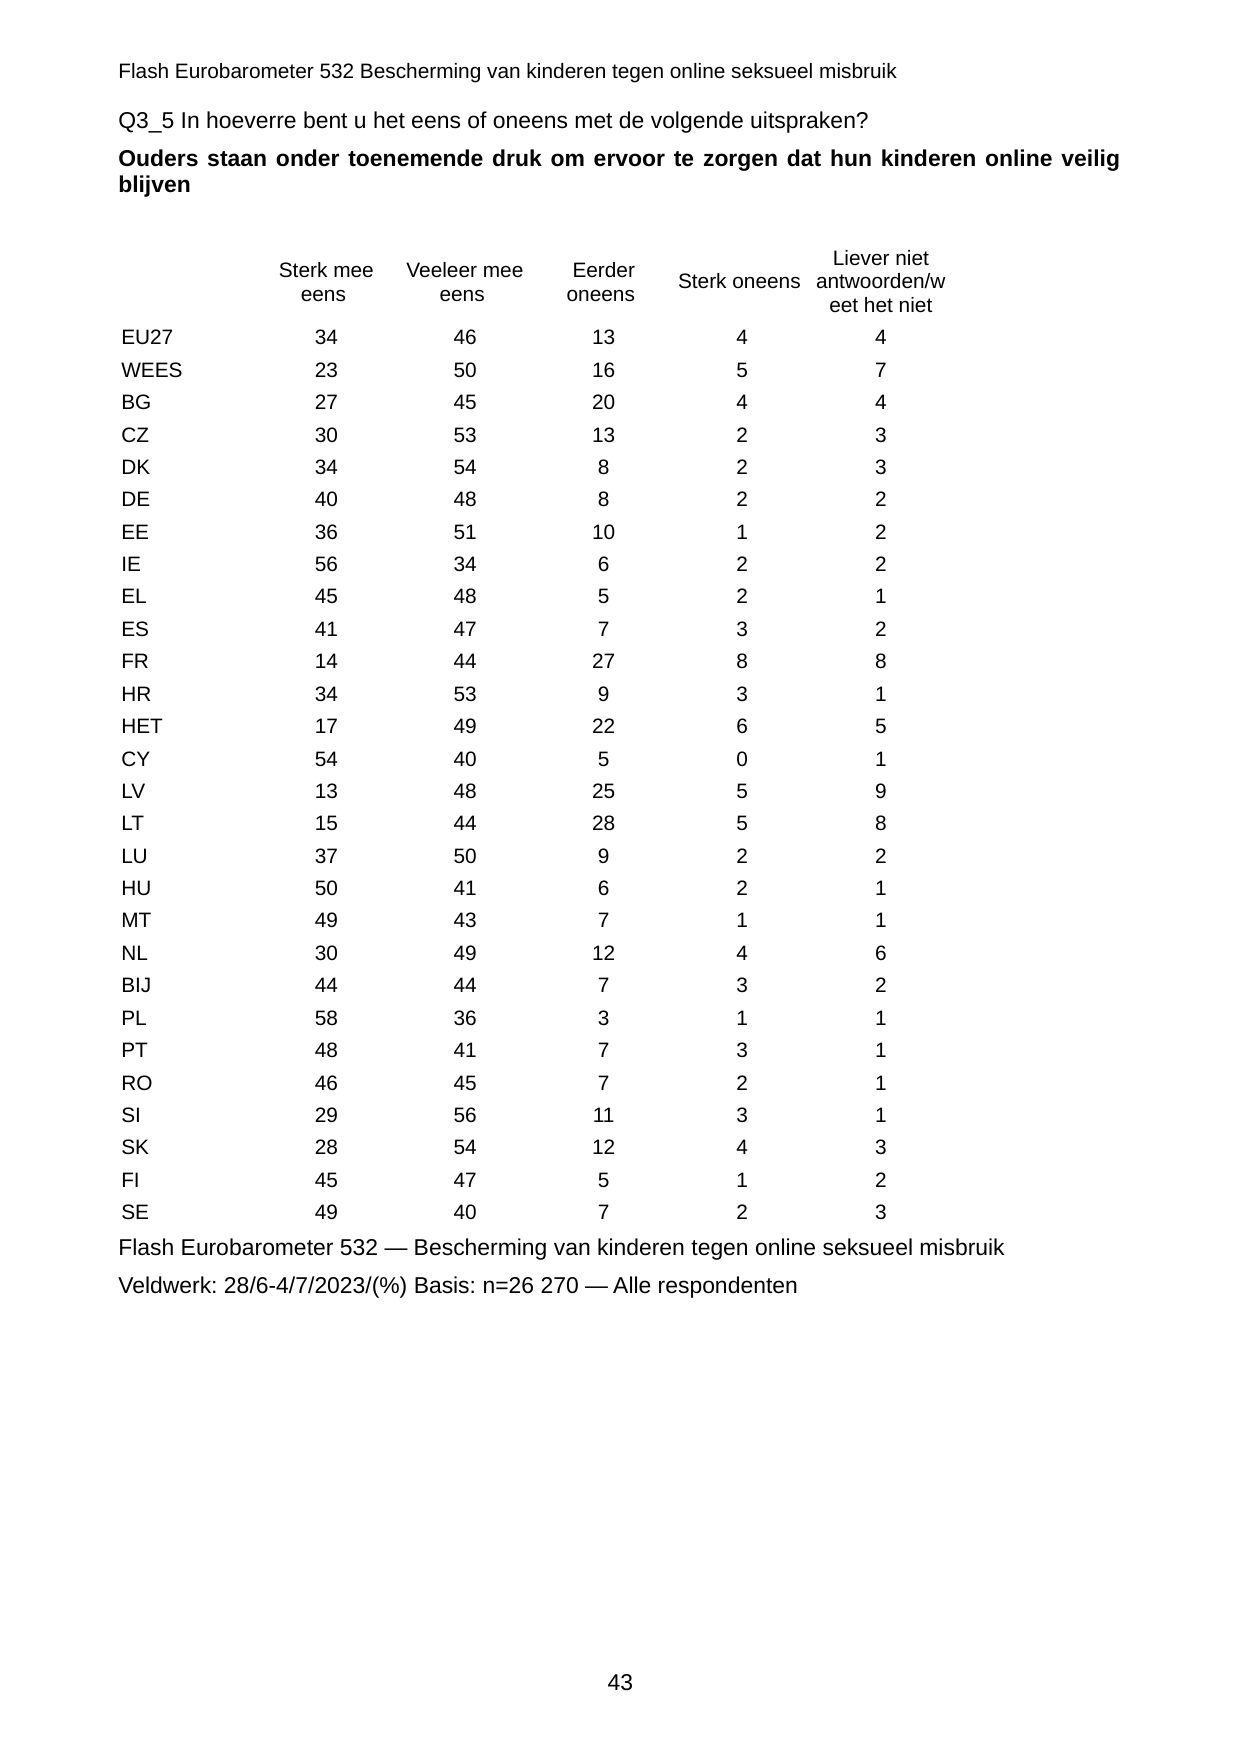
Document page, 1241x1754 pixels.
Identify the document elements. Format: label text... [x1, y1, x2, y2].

table_cell 2 [811, 548, 950, 580]
table_cell 45 [257, 1163, 395, 1196]
table_cell 9 [811, 775, 950, 807]
table_cell 37 [257, 839, 395, 872]
table_cell 47 [395, 1163, 534, 1196]
table_cell 41 [395, 1034, 534, 1066]
table_cell 4 [673, 1131, 811, 1163]
table_cell 40 [395, 742, 534, 774]
table_cell EE [118, 515, 257, 548]
table_cell SE [118, 1196, 257, 1228]
table_cell FI [118, 1163, 257, 1196]
table_cell SI [118, 1099, 257, 1131]
table_cell IE [118, 548, 257, 580]
table_cell 8 [811, 645, 950, 677]
table_cell 7 [534, 1034, 673, 1066]
table_header Sterk mee eens [257, 242, 395, 321]
table_cell 5 [534, 1163, 673, 1196]
table_cell 5 [673, 354, 811, 386]
table_cell 34 [257, 321, 395, 353]
table_cell 5 [534, 580, 673, 613]
table_cell 48 [395, 775, 534, 807]
table_cell 36 [257, 515, 395, 548]
table_cell 17 [257, 710, 395, 742]
table_cell 1 [673, 515, 811, 548]
table_cell 34 [257, 678, 395, 710]
table_cell LU [118, 839, 257, 872]
table_cell 3 [811, 451, 950, 483]
table_cell 3 [811, 1196, 950, 1228]
text Q3_5 In hoeverre bent u het eens of oneens met de volgende uitspraken? [118, 107, 1122, 133]
table_cell 2 [673, 1066, 811, 1098]
table_cell 1 [811, 678, 950, 710]
table_cell 53 [395, 418, 534, 451]
table_cell HET [118, 710, 257, 742]
table_cell 30 [257, 418, 395, 451]
table_cell 45 [257, 580, 395, 613]
table_cell 4 [673, 386, 811, 418]
table_cell 5 [673, 807, 811, 839]
table_cell RO [118, 1066, 257, 1098]
table_cell 2 [811, 483, 950, 515]
table_cell 3 [811, 418, 950, 451]
table_cell 58 [257, 1001, 395, 1034]
table_cell 36 [395, 1001, 534, 1034]
table_cell 14 [257, 645, 395, 677]
table_cell 5 [811, 710, 950, 742]
table_cell 47 [395, 613, 534, 645]
table_cell 1 [811, 1034, 950, 1066]
table_cell 23 [257, 354, 395, 386]
table_cell 1 [811, 872, 950, 904]
table_cell EU27 [118, 321, 257, 353]
table_cell DK [118, 451, 257, 483]
table_cell BG [118, 386, 257, 418]
table_cell PL [118, 1001, 257, 1034]
table_cell 41 [395, 872, 534, 904]
table_cell 2 [811, 969, 950, 1001]
table_cell 43 [395, 904, 534, 937]
table_cell 2 [811, 515, 950, 548]
table_cell LT [118, 807, 257, 839]
table_cell 13 [257, 775, 395, 807]
table_cell 7 [811, 354, 950, 386]
table_cell 29 [257, 1099, 395, 1131]
table_cell 40 [257, 483, 395, 515]
text Ouders staan onder toenemende druk om ervoor te zorgen dat hun kinderen online veilig blijven [118, 145, 1122, 198]
table_cell MT [118, 904, 257, 937]
table_cell 16 [534, 354, 673, 386]
text Flash Eurobarometer 532 — Bescherming van kinderen tegen online seksueel misbruik [118, 1234, 1122, 1260]
table_cell 1 [673, 1163, 811, 1196]
table_cell SK [118, 1131, 257, 1163]
table_cell 7 [534, 1066, 673, 1098]
table_cell 50 [257, 872, 395, 904]
table_cell 3 [673, 1099, 811, 1131]
table_cell 10 [534, 515, 673, 548]
table_cell 49 [257, 1196, 395, 1228]
table_cell 1 [811, 1001, 950, 1034]
table_cell 48 [257, 1034, 395, 1066]
table_cell ES [118, 613, 257, 645]
table_cell 54 [257, 742, 395, 774]
table_cell 7 [534, 904, 673, 937]
table_cell 7 [534, 613, 673, 645]
table_cell CY [118, 742, 257, 774]
table_cell 3 [673, 1034, 811, 1066]
table_header Liever niet antwoorden/weet het niet [811, 242, 950, 321]
table_cell BIJ [118, 969, 257, 1001]
table_cell 50 [395, 354, 534, 386]
table_header [118, 242, 257, 321]
table_cell 2 [811, 1163, 950, 1196]
table_cell 53 [395, 678, 534, 710]
table_cell 2 [811, 613, 950, 645]
table_cell 7 [534, 1196, 673, 1228]
table_cell 45 [395, 1066, 534, 1098]
table_cell 3 [673, 969, 811, 1001]
table_cell 13 [534, 418, 673, 451]
table_cell 8 [811, 807, 950, 839]
table_cell 1 [811, 1066, 950, 1098]
table_cell 6 [534, 872, 673, 904]
table_cell 2 [673, 483, 811, 515]
table_cell 1 [811, 742, 950, 774]
table_cell 8 [534, 483, 673, 515]
table_cell 49 [395, 710, 534, 742]
table_cell 2 [673, 872, 811, 904]
table_cell 6 [811, 937, 950, 969]
table_cell 2 [811, 839, 950, 872]
table_cell 1 [811, 1099, 950, 1131]
table_cell 0 [673, 742, 811, 774]
table_cell 3 [811, 1131, 950, 1163]
table_cell 44 [395, 807, 534, 839]
table_cell 25 [534, 775, 673, 807]
table_cell 46 [395, 321, 534, 353]
table_cell 40 [395, 1196, 534, 1228]
table_cell 2 [673, 418, 811, 451]
table_header Veeleer mee eens [395, 242, 534, 321]
table_cell 34 [395, 548, 534, 580]
table_cell 3 [673, 613, 811, 645]
table_cell 2 [673, 451, 811, 483]
table_cell 6 [534, 548, 673, 580]
table_cell 50 [395, 839, 534, 872]
table_cell 2 [673, 1196, 811, 1228]
table_cell 9 [534, 839, 673, 872]
table_cell 48 [395, 580, 534, 613]
table_cell HU [118, 872, 257, 904]
table_cell 34 [257, 451, 395, 483]
table_cell 22 [534, 710, 673, 742]
table_cell 7 [534, 969, 673, 1001]
table_cell FR [118, 645, 257, 677]
table_cell 49 [395, 937, 534, 969]
table_cell 44 [257, 969, 395, 1001]
table_cell 2 [673, 548, 811, 580]
table_cell 28 [257, 1131, 395, 1163]
table_cell 3 [673, 678, 811, 710]
table_cell 12 [534, 937, 673, 969]
table_cell 56 [395, 1099, 534, 1131]
table_cell 44 [395, 969, 534, 1001]
table_header Eerder oneens [534, 242, 673, 321]
table_cell 41 [257, 613, 395, 645]
table_cell 1 [811, 904, 950, 937]
table_cell 1 [811, 580, 950, 613]
table_cell 4 [673, 321, 811, 353]
table_cell 20 [534, 386, 673, 418]
table_cell 5 [673, 775, 811, 807]
table_cell 15 [257, 807, 395, 839]
table_cell HR [118, 678, 257, 710]
table_cell 4 [673, 937, 811, 969]
table_cell PT [118, 1034, 257, 1066]
table_cell 51 [395, 515, 534, 548]
table_cell 6 [673, 710, 811, 742]
table_cell 2 [673, 839, 811, 872]
table_cell 46 [257, 1066, 395, 1098]
table_cell WEES [118, 354, 257, 386]
table_header Sterk oneens [673, 242, 811, 321]
table_cell 1 [673, 1001, 811, 1034]
table_cell 45 [395, 386, 534, 418]
table_cell 44 [395, 645, 534, 677]
table_cell EL [118, 580, 257, 613]
table_cell 3 [534, 1001, 673, 1034]
table_cell 56 [257, 548, 395, 580]
table_cell 8 [534, 451, 673, 483]
table_cell 13 [534, 321, 673, 353]
table_cell 30 [257, 937, 395, 969]
table_cell 12 [534, 1131, 673, 1163]
table_cell 8 [673, 645, 811, 677]
table_cell DE [118, 483, 257, 515]
table_cell 28 [534, 807, 673, 839]
table_cell 2 [673, 580, 811, 613]
table_cell 27 [534, 645, 673, 677]
table_cell 4 [811, 321, 950, 353]
table_cell 49 [257, 904, 395, 937]
table_cell 48 [395, 483, 534, 515]
table_cell 5 [534, 742, 673, 774]
text Veldwerk: 28/6-4/7/2023/(%) Basis: n=26 270 — Alle respondenten [118, 1272, 1122, 1299]
table_cell 27 [257, 386, 395, 418]
table_cell 4 [811, 386, 950, 418]
table_cell 9 [534, 678, 673, 710]
table_cell CZ [118, 418, 257, 451]
table_cell NL [118, 937, 257, 969]
table_cell 1 [673, 904, 811, 937]
table_cell LV [118, 775, 257, 807]
table_cell 11 [534, 1099, 673, 1131]
table_cell 54 [395, 451, 534, 483]
table_cell 54 [395, 1131, 534, 1163]
